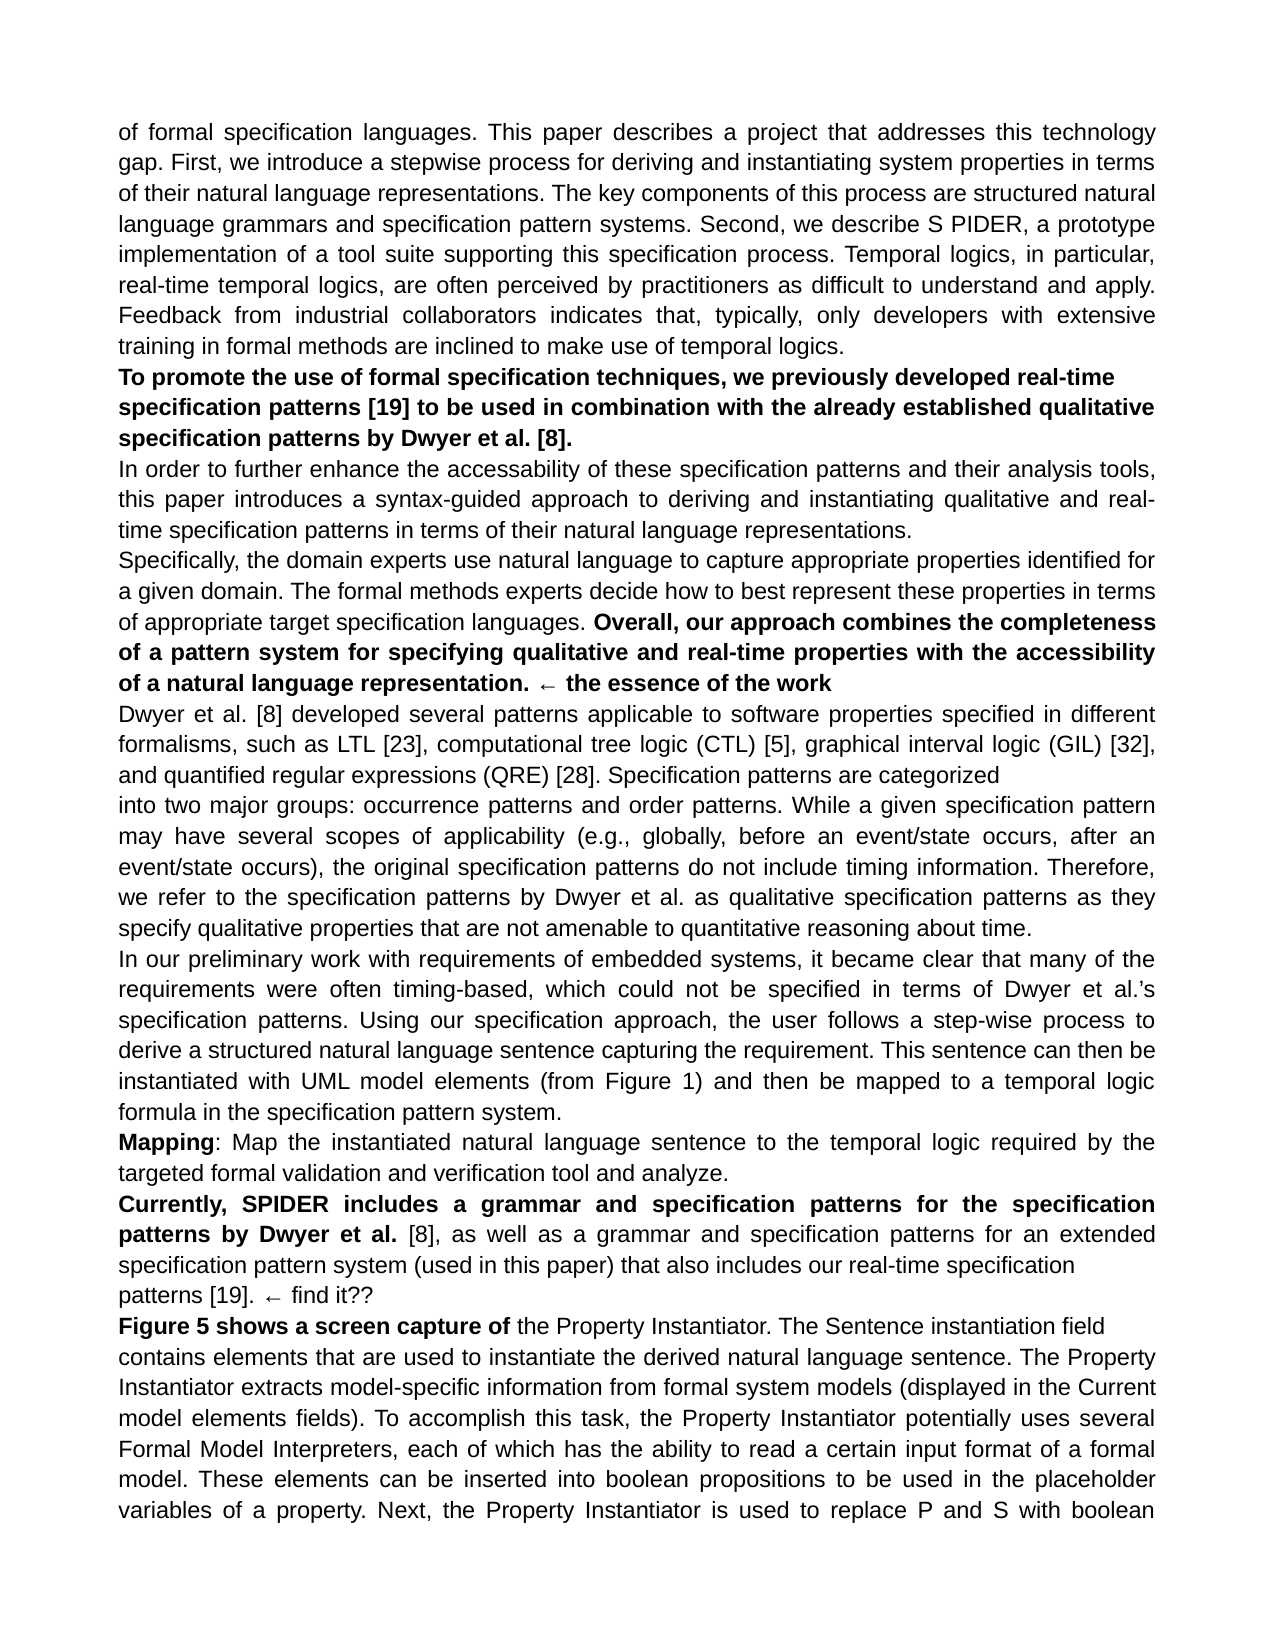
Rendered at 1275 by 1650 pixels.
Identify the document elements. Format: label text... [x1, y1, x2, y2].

text Dwyer et al. [8] developed several patterns applicable to software properties specified in different formalisms, such as LTL [23], computational tree logic (CTL) [5], graphical interval logic (GIL) [32], and quantified regular expressions (QRE) [28]. Specification patterns are categorized [118, 700, 1157, 788]
text Mapping: Map the instantiated natural language sentence to the temporal logic required by the targeted formal validation and verification tool and analyze. [118, 1129, 1157, 1186]
text To promote the use of formal specification techniques, we previously developed real-time [118, 363, 1157, 390]
text Currently, SPIDER includes a grammar and specification patterns for the specification patterns by Dwyer et al. [8], as well as a grammar and specification patterns for an extended specification pattern system (used in this paper) that also includes our real-time specification [118, 1190, 1157, 1278]
text contains elements that are used to instantiate the derived natural language sentence. The Property Instantiator extracts model-specific information from formal system models (displayed in the Current model elements fields). To accomplish this task, the Property Instantiator potentially uses several Formal Model Interpreters, each of which has the ability to read a certain input format of a formal model. These elements can be inserted into boolean propositions to be used in the placeholder variables of a property. Next, the Property Instantiator is used to replace P and S with boolean [118, 1343, 1157, 1523]
text specification patterns [19] to be used in combination with the already established qualitative specification patterns by Dwyer et al. [8]. [118, 394, 1157, 451]
text In our preliminary work with requirements of embedded systems, it became clear that many of the requirements were often timing-based, which could not be specified in terms of Dwyer et al.’s specification patterns. Using our specification approach, the user follows a step-wise process to derive a structured natural language sentence capturing the requirement. This sentence can then be instantiated with UML model elements (from Figure 1) and then be mapped to a temporal logic formula in the specification pattern system. [118, 945, 1157, 1125]
text into two major groups: occurrence patterns and order patterns. While a given specification pattern may have several scopes of applicability (e.g., globally, before an event/state occurs, after an event/state occurs), the original specification patterns do not include timing information. Therefore, we refer to the specification patterns by Dwyer et al. as qualitative specification patterns as they specify qualitative properties that are not amenable to quantitative reasoning about time. [118, 792, 1157, 941]
text patterns [19]. ← find it?? [118, 1282, 1157, 1309]
text Specifically, the domain experts use natural language to capture appropriate properties identified for a given domain. The formal methods experts decide how to best represent these properties in terms of appropriate target specification languages. Overall, our approach combines the completeness of a pattern system for specifying qualitative and real-time properties with the accessibility of a natural language representation. ← the essence of the work [118, 547, 1157, 696]
text of formal specification languages. This paper describes a project that addresses this technology gap. First, we introduce a stepwise process for deriving and instantiating system properties in terms of their natural language representations. The key components of this process are structured natural language grammars and specification pattern systems. Second, we describe S PIDER, a prototype implementation of a tool suite supporting this specification process. Temporal logics, in particular, real-time temporal logics, are often perceived by practitioners as difficult to understand and apply. Feedback from industrial collaborators indicates that, typically, only developers with extensive training in formal methods are inclined to make use of temporal logics. [118, 118, 1157, 359]
text Figure 5 shows a screen capture of the Property Instantiator. The Sentence instantiation field [118, 1312, 1157, 1339]
text In order to further enhance the accessability of these specification patterns and their analysis tools, this paper introduces a syntax-guided approach to deriving and instantiating qualitative and real-time specification patterns in terms of their natural language representations. [118, 455, 1157, 543]
